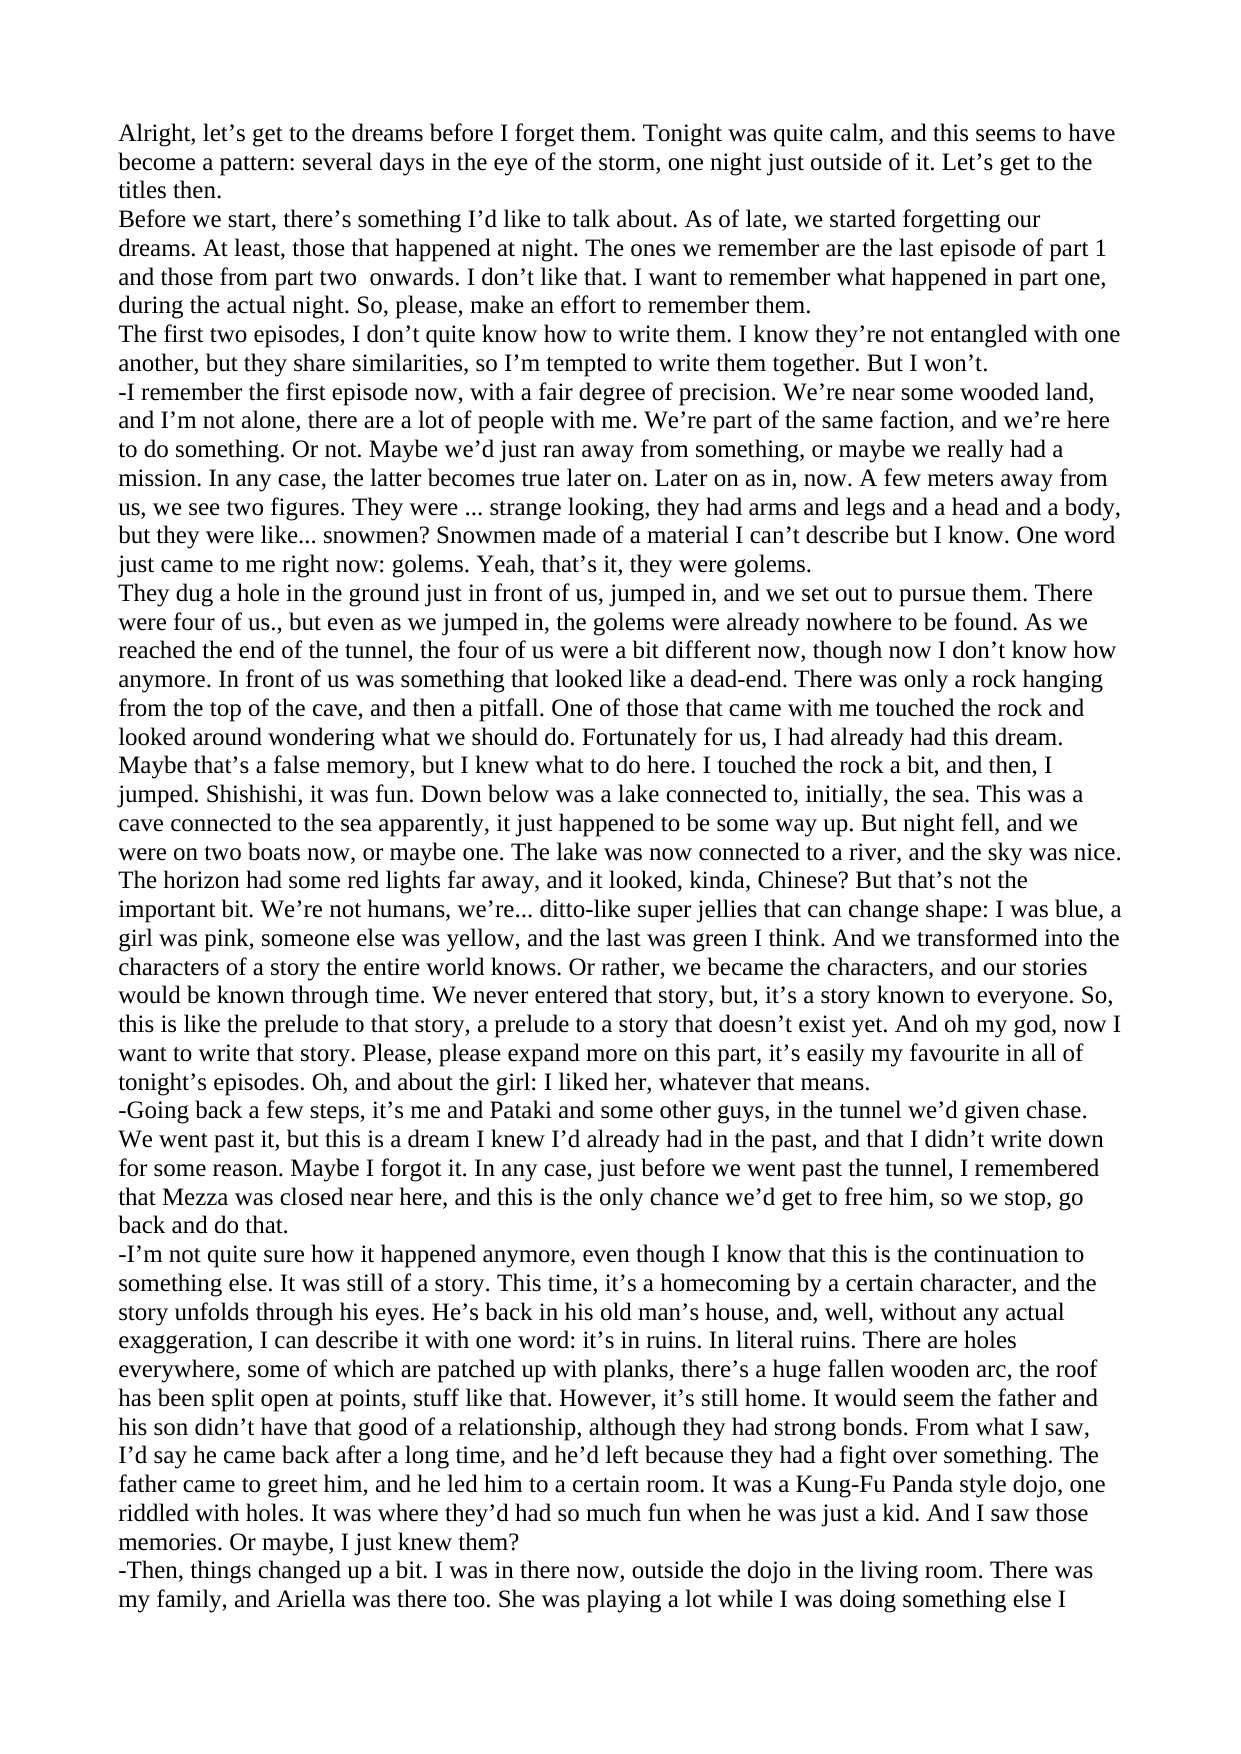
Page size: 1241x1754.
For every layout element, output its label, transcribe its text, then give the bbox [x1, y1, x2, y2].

text -I’m not quite sure how it happened anymore, even though I know that this is the continuation to something else. It was still of a story. This time, it’s a homecoming by a certain character, and the story unfolds through his eyes. He’s back in his old man’s house, and, well, without any actual exaggeration, I can describe it with one word: it’s in ruins. In literal ruins. There are holes everywhere, some of which are patched up with planks, there’s a huge fallen wooden arc, the roof has been split open at points, stuff like that. However, it’s still home. It would seem the father and his son didn’t have that good of a relationship, although they had strong bonds. From what I saw, I’d say he came back after a long time, and he’d left because they had a fight over something. The father came to greet him, and he led him to a certain room. It was a Kung-Fu Panda style dojo, one riddled with holes. It was where they’d had so much fun when he was just a kid. And I saw those memories. Or maybe, I just knew them? [118, 1239, 1122, 1556]
text The first two episodes, I don’t quite know how to write them. I know they’re not entangled with one another, but they share similarities, so I’m tempted to write them together. But I won’t. [118, 319, 1122, 377]
text They dug a hole in the ground just in front of us, jumped in, and we set out to pursue them. There were four of us., but even as we jumped in, the golems were already nowhere to be found. As we reached the end of the tunnel, the four of us were a bit different now, though now I don’t know how anymore. In front of us was something that looked like a dead-end. There was only a rock hanging from the top of the cave, and then a pitfall. One of those that came with me touched the rock and looked around wondering what we should do. Fortunately for us, I had already had this dream. Maybe that’s a false memory, but I knew what to do here. I touched the rock a bit, and then, I jumped. Shishishi, it was fun. Down below was a lake connected to, initially, the sea. This was a cave connected to the sea apparently, it just happened to be some way up. But night fell, and we were on two boats now, or maybe one. The lake was now connected to a river, and the sky was nice. The horizon had some red lights far away, and it looked, kinda, Chinese? But that’s not the important bit. We’re not humans, we’re... ditto-like super jellies that can change shape: I was blue, a girl was pink, someone else was yellow, and the last was green I think. And we transformed into the characters of a story the entire world knows. Or rather, we became the characters, and our stories would be known through time. We never entered that story, but, it’s a story known to everyone. So, this is like the prelude to that story, a prelude to a story that doesn’t exist yet. And oh my god, now I want to write that story. Please, please expand more on this part, it’s easily my favourite in all of tonight’s episodes. Oh, and about the girl: I liked her, whatever that means. [118, 578, 1122, 1096]
text Alright, let’s get to the dreams before I forget them. Tonight was quite calm, and this seems to have become a pattern: several days in the eye of the storm, one night just outside of it. Let’s get to the titles then. [118, 118, 1122, 204]
text -Going back a few steps, it’s me and Pataki and some other guys, in the tunnel we’d given chase. We went past it, but this is a dream I knew I’d already had in the past, and that I didn’t write down for some reason. Maybe I forgot it. In any case, just before we went past the tunnel, I remembered that Mezza was closed near here, and this is the only chance we’d get to free him, so we stop, go back and do that. [118, 1096, 1122, 1239]
text -Then, things changed up a bit. I was in there now, outside the dojo in the living room. There was my family, and Ariella was there too. She was playing a lot while I was doing something else I [118, 1556, 1122, 1613]
text Before we start, there’s something I’d like to talk about. As of late, we started forgetting our dreams. At least, those that happened at night. The ones we remember are the last episode of part 1 and those from part two onwards. I don’t like that. I want to remember what happened in part one, during the actual night. So, please, make an effort to remember them. [118, 204, 1122, 319]
text -I remember the first episode now, with a fair degree of precision. We’re near some wooded land, and I’m not alone, there are a lot of people with me. We’re part of the same faction, and we’re here to do something. Or not. Maybe we’d just ran away from something, or maybe we really had a mission. In any case, the latter becomes true later on. Later on as in, now. A few meters away from us, we see two figures. They were ... strange looking, they had arms and legs and a head and a body, but they were like... snowmen? Snowmen made of a material I can’t describe but I know. One word just came to me right now: golems. Yeah, that’s it, they were golems. [118, 377, 1122, 578]
